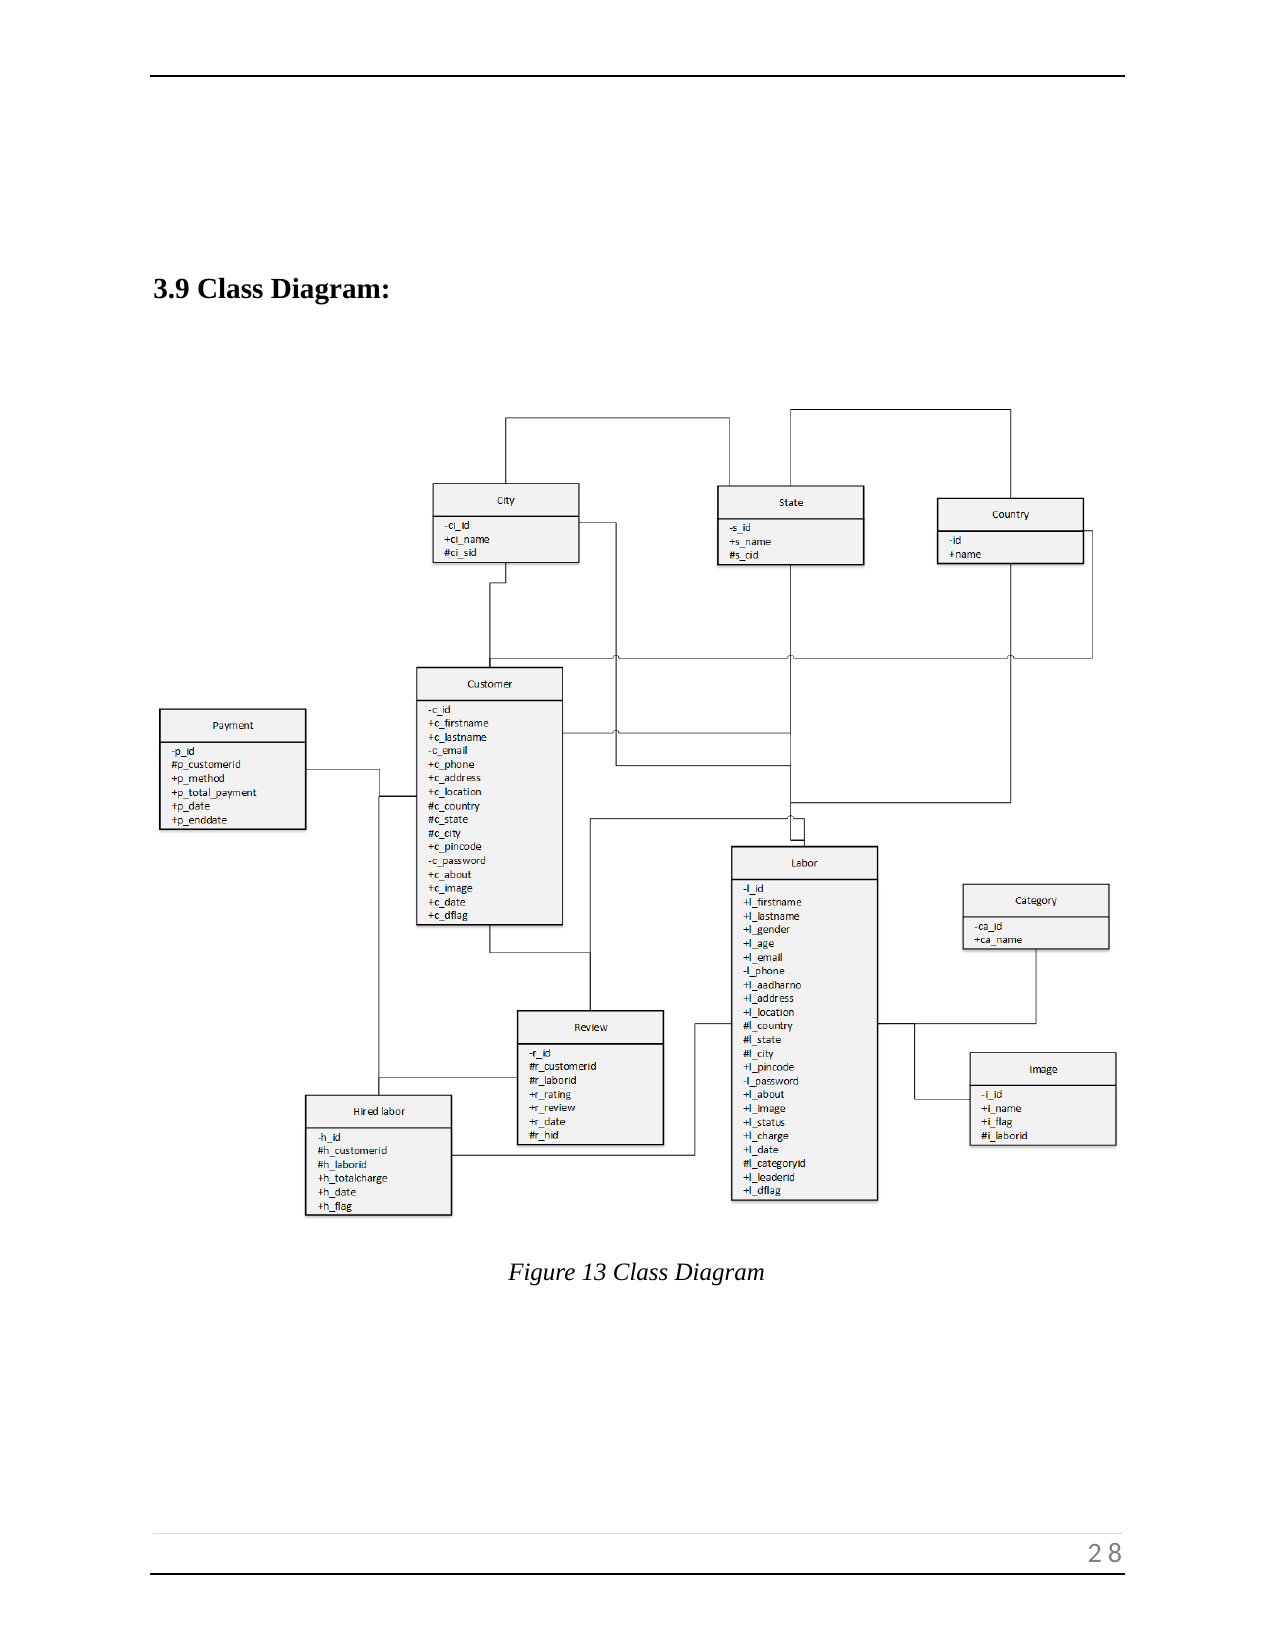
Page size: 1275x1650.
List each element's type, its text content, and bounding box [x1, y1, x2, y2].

text 3.9 Class Diagram: [153, 271, 1122, 304]
picture [155, 408, 1120, 1221]
text Figure 13 Class Diagram [153, 1257, 1122, 1286]
